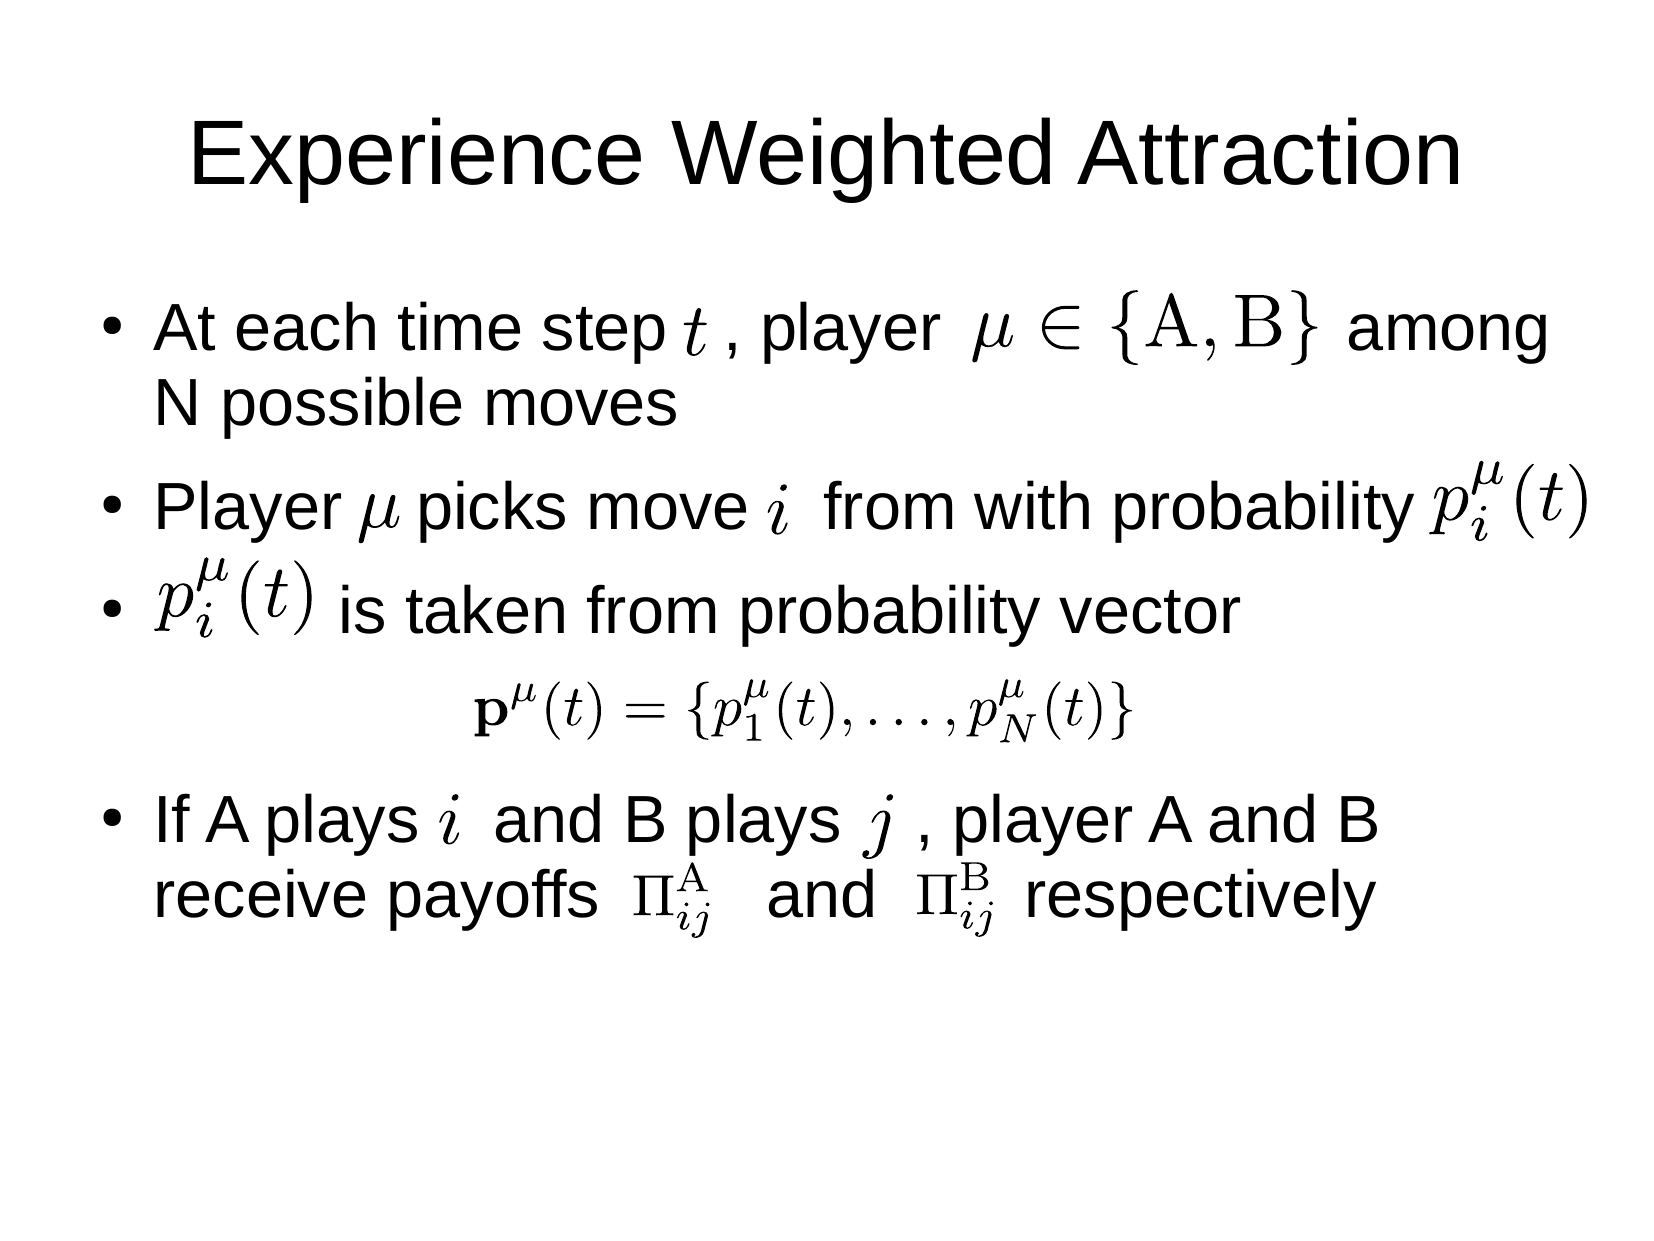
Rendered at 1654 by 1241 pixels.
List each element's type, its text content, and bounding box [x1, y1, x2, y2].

text_box [631, 862, 714, 938]
text_box [356, 493, 402, 544]
text_box [472, 679, 1137, 743]
text_box [862, 794, 899, 860]
title Experience Weighted Attraction [82, 49, 1571, 257]
list At each time step , player among N possible moves Player picks move from with probability is taken from probability vector If A plays and B plays , player A and B receive payoffs and respectively [82, 290, 1571, 1010]
text_box [154, 557, 319, 638]
text_box [681, 308, 709, 356]
text_box [1429, 460, 1594, 542]
text_box [915, 862, 997, 937]
text_box [437, 794, 463, 850]
text_box [970, 290, 1323, 366]
text_box [765, 484, 792, 535]
